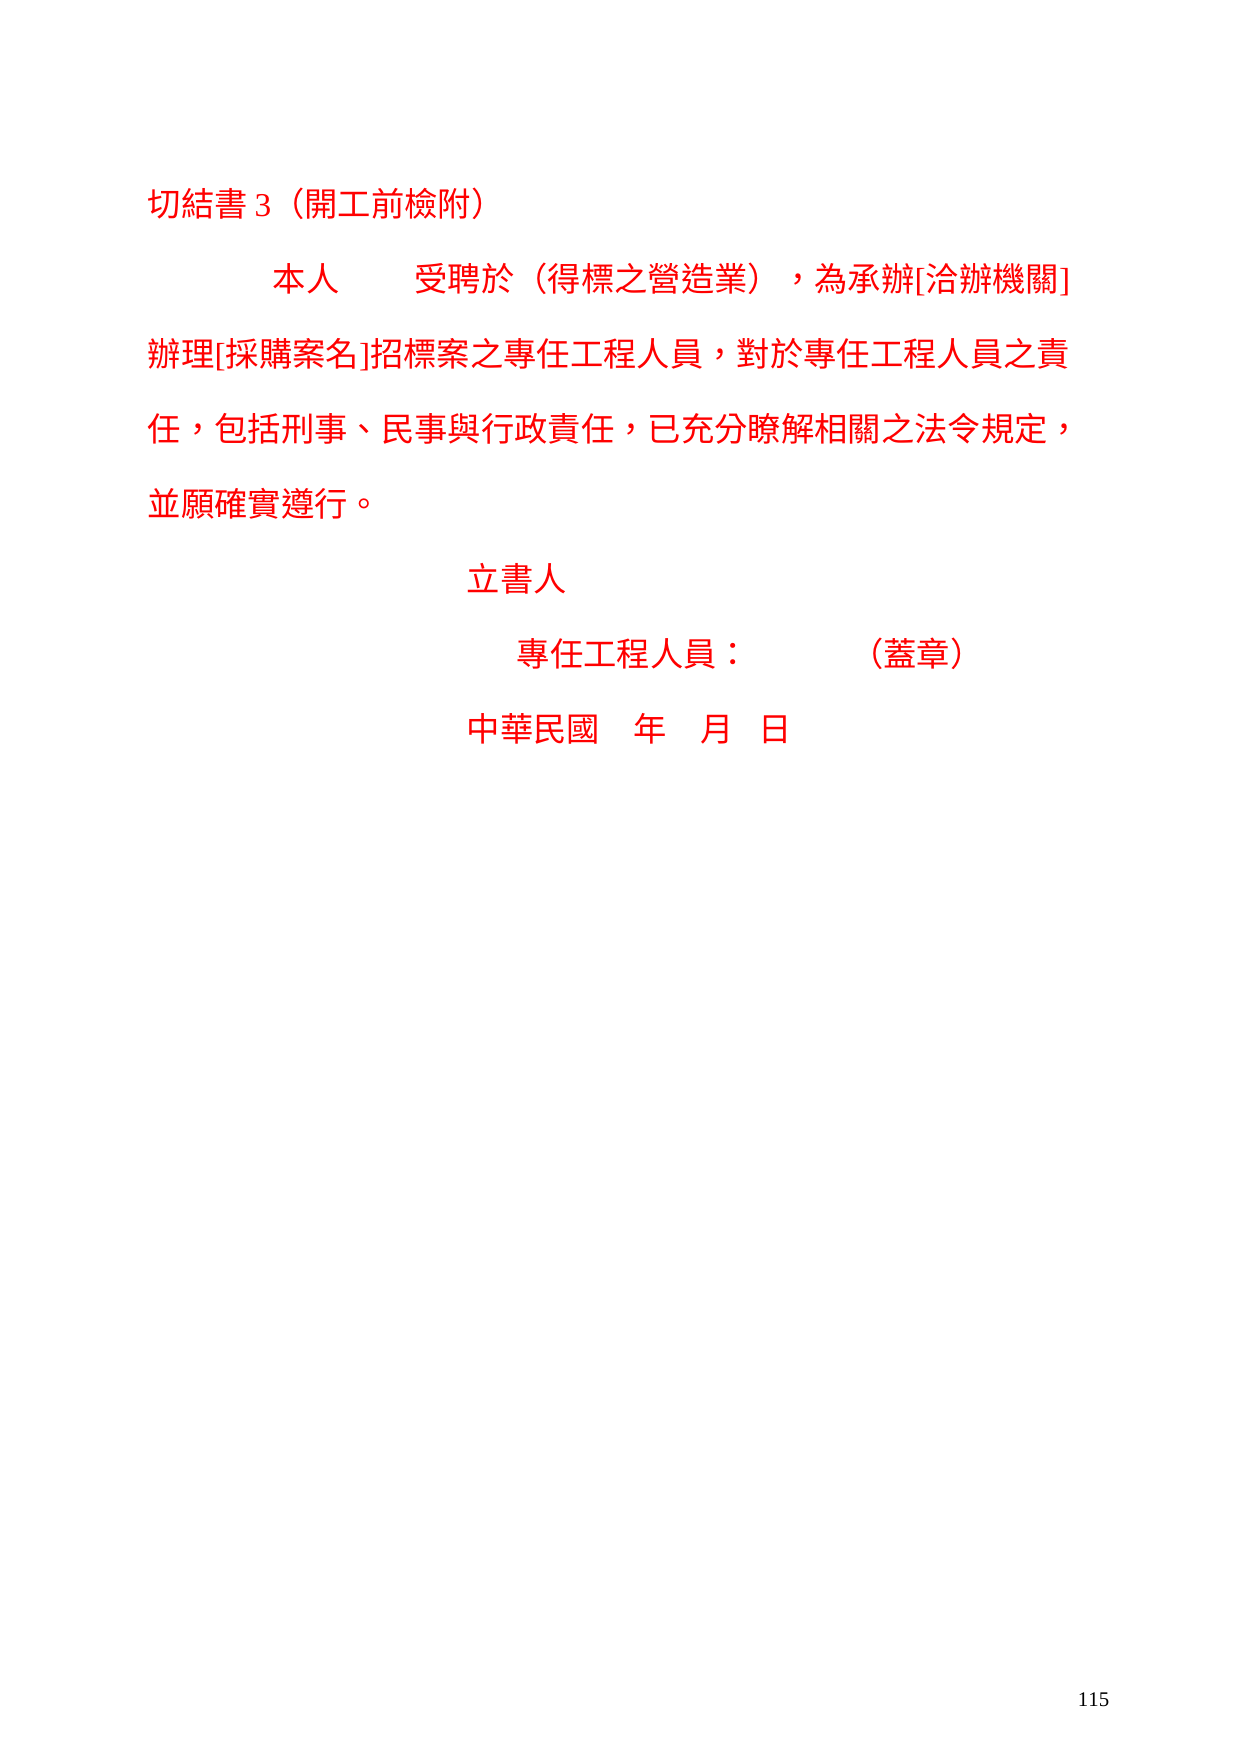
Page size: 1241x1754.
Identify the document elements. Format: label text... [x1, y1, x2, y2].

text 立書人 [466, 539, 1092, 614]
text 本人 受聘於（得標之營造業），為承辦[洽辦機關]辦理[採購案名]招標案之專任工程人員，對於專任工程人員之責任，包括刑事、民事與行政責任，已充分瞭解相關之法令規定，並願確實遵行。 [148, 239, 1092, 539]
text 專任工程人員： （蓋章） [466, 614, 1092, 689]
text 切結書3（開工前檢附） [148, 164, 1092, 239]
text 中華民國 年 月 日 [466, 689, 1092, 764]
